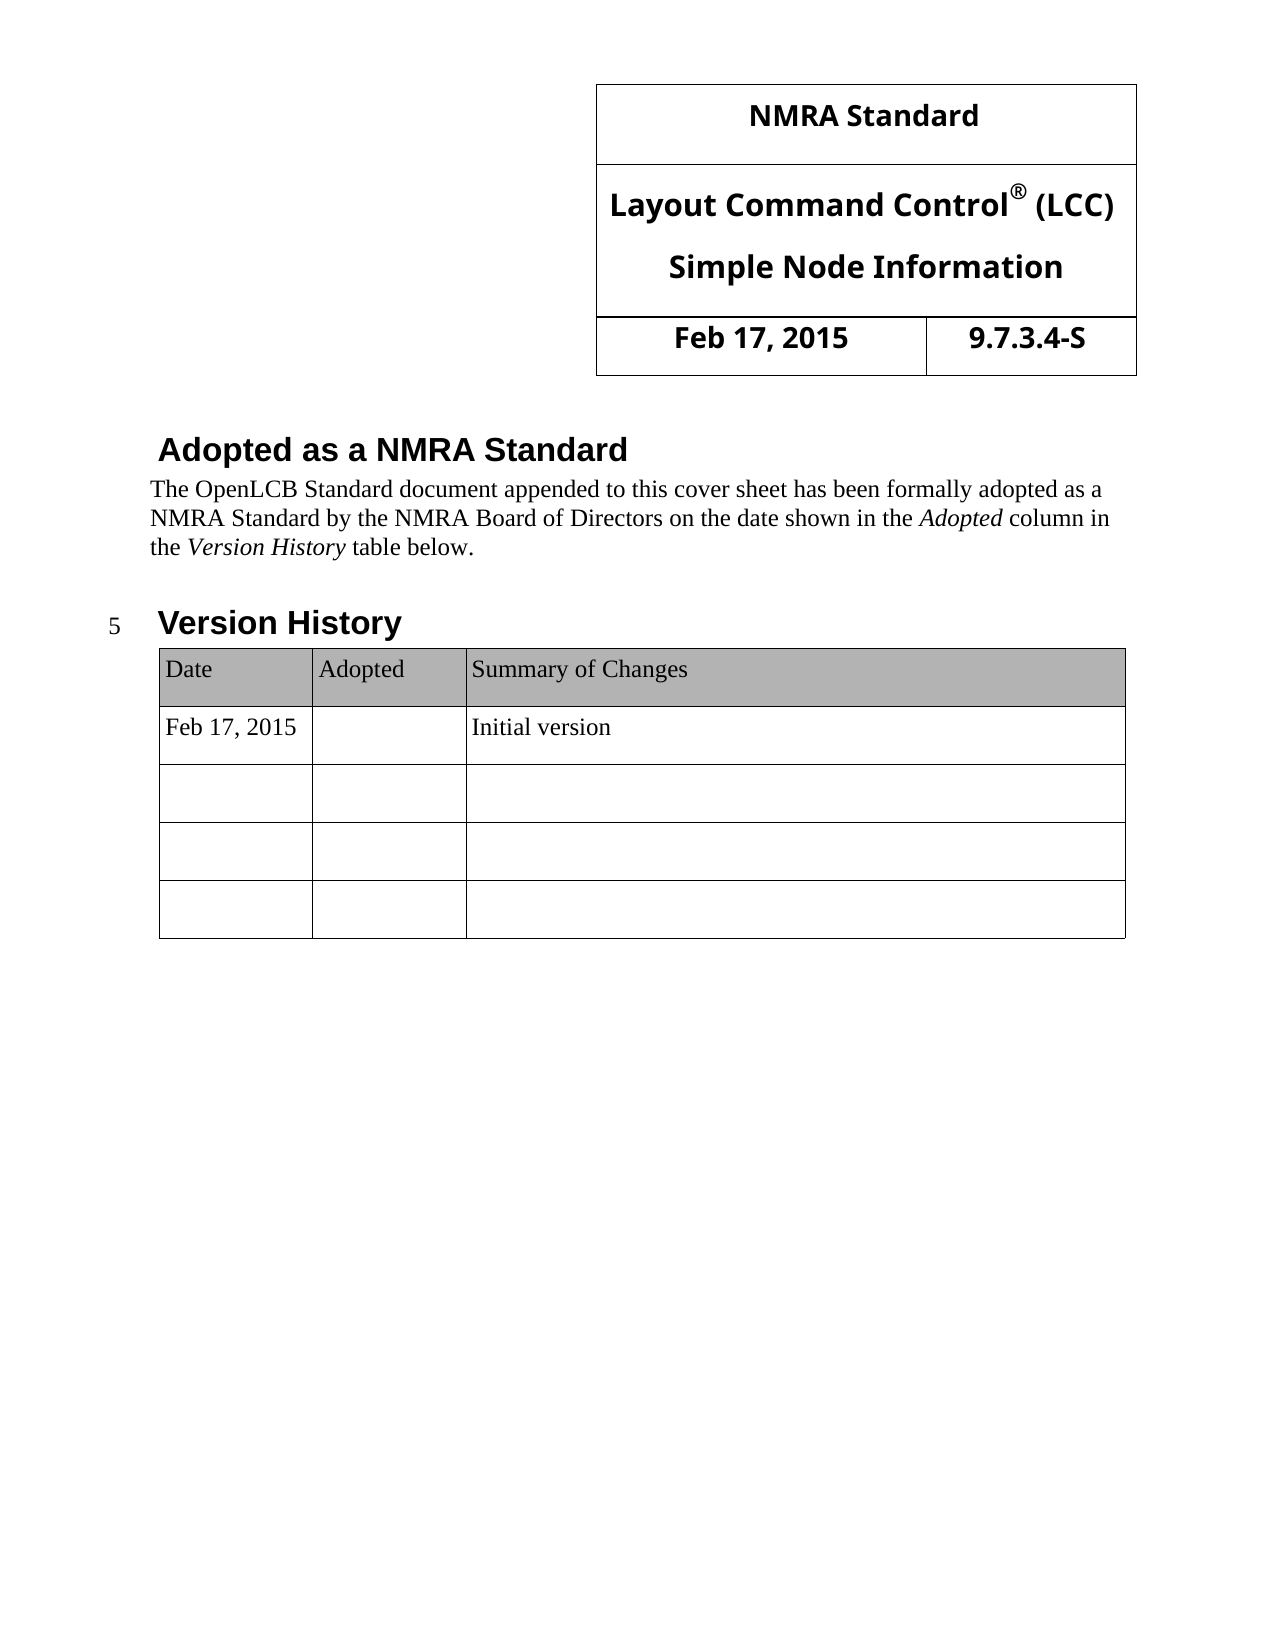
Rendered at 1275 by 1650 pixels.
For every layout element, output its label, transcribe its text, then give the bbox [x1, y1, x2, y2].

table_cell [313, 707, 466, 764]
table_cell Initial version [467, 707, 1125, 764]
table_cell Feb 17, 2015 [160, 707, 312, 764]
table_cell [313, 765, 466, 822]
subtitle Adopted as a NMRA Standard [112, 430, 1125, 468]
table_cell [467, 881, 1125, 938]
subtitle Version History [112, 603, 1125, 642]
table_cell [313, 881, 466, 938]
table_cell [467, 823, 1125, 880]
text The OpenLCB Standard document appended to this cover sheet has been formally adopted as a NMRA Standard by the NMRA Board of Directors on the date shown in the Adopted column in the Version History table below. [150, 474, 1125, 561]
table_header Summary of Changes [467, 649, 1125, 706]
table_cell [313, 823, 466, 880]
table_cell [160, 823, 312, 880]
table_cell [467, 765, 1125, 822]
table_cell [160, 765, 312, 822]
table_header Date [160, 649, 312, 706]
table_cell [160, 881, 312, 938]
table_header Adopted [313, 649, 466, 706]
